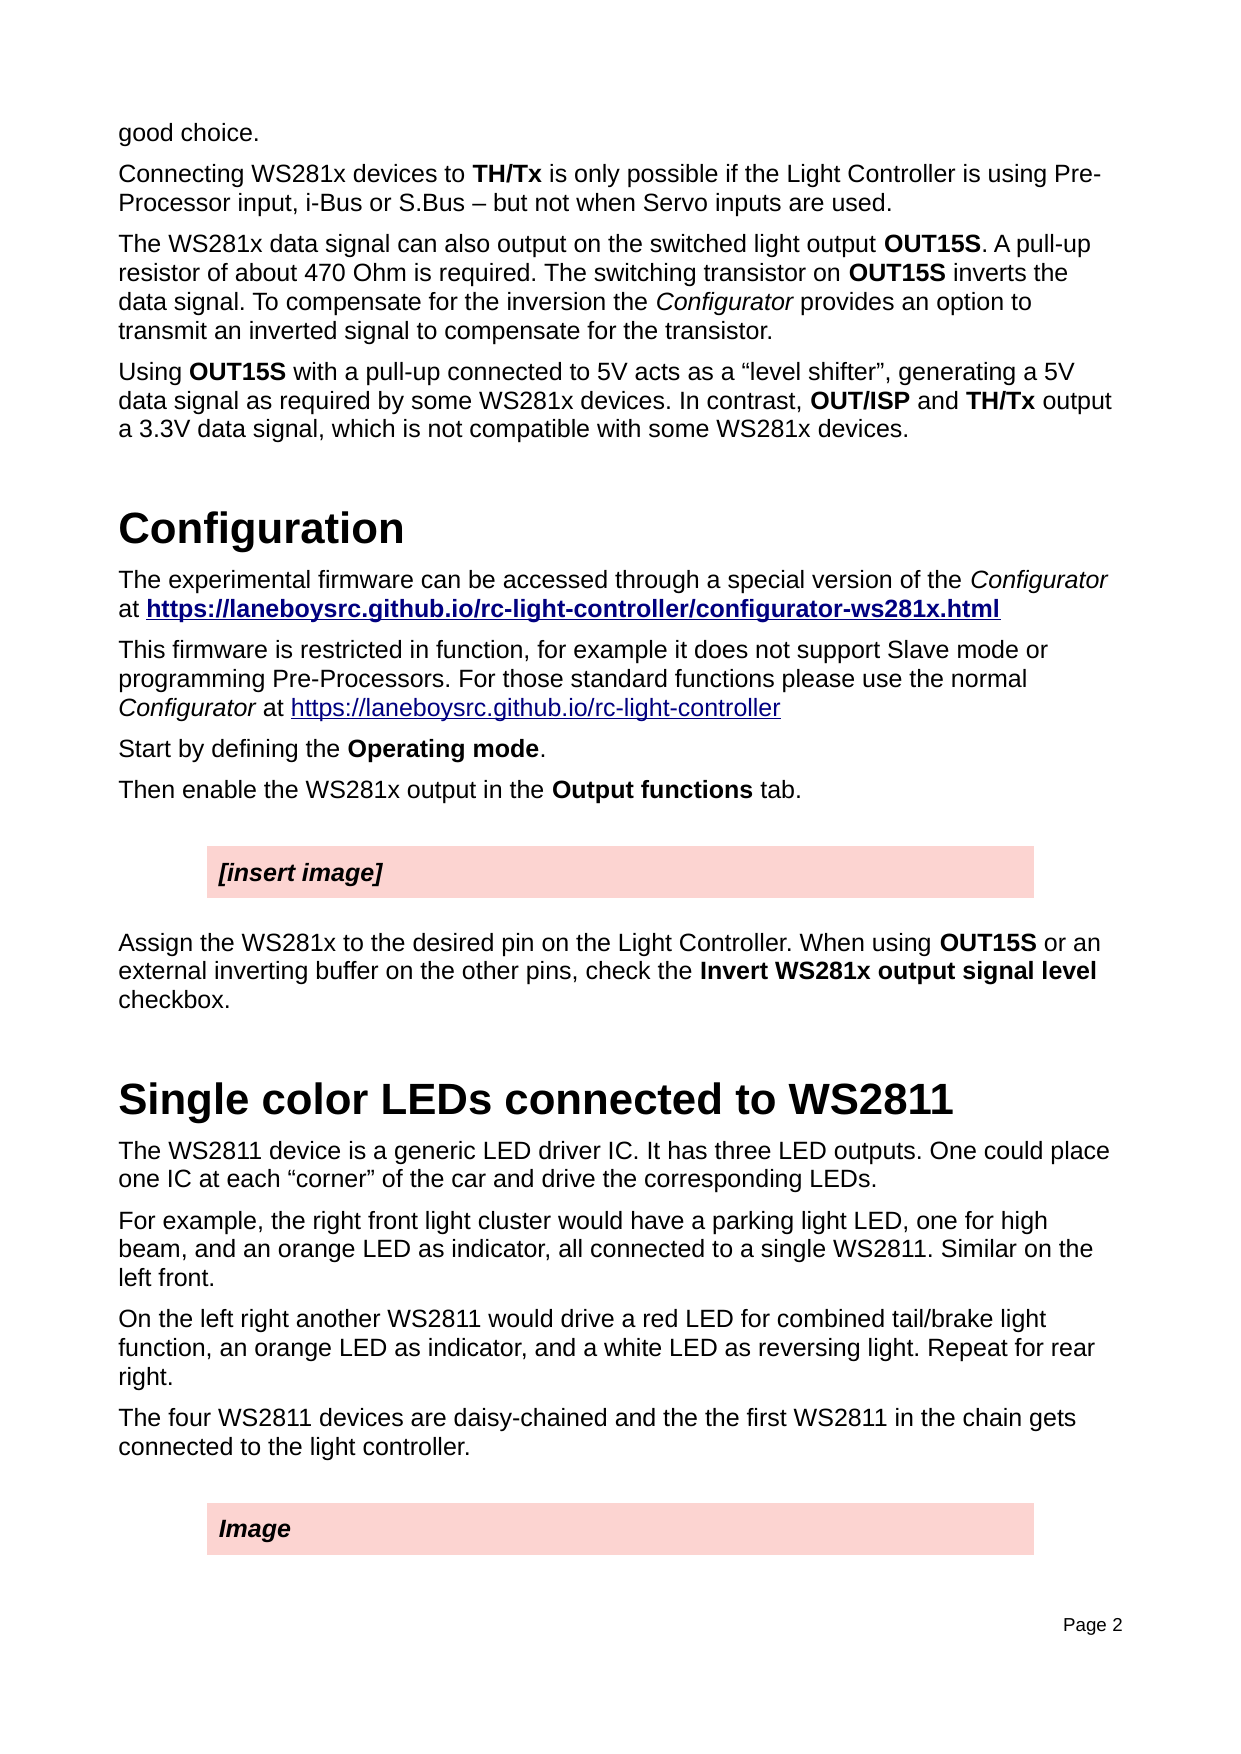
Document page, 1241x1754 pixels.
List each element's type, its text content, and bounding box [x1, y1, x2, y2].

text On the left right another WS2811 would drive a red LED for combined tail/brake light function, an orange LED as indicator, and a white LED as reversing light. Repeat for rear right. [118, 1304, 1122, 1391]
text Connecting WS281x devices to TH/Tx is only possible if the Light Controller is using Pre-Processor input, i-Bus or S.Bus – but not when Servo inputs are used. [118, 159, 1122, 217]
text good choice. [118, 118, 1122, 147]
text [insert image] [207, 846, 1034, 898]
text Image [207, 1503, 1034, 1555]
text For example, the right front light cluster would have a parking light LED, one for high beam, and an orange LED as indicator, all connected to a single WS2811. Similar on the left front. [118, 1206, 1122, 1292]
text The WS281x data signal can also output on the switched light output OUT15S. A pull-up resistor of about 470 Ohm is required. The switching transistor on OUT15S inverts the data signal. To compensate for the inversion the Configurator provides an option to transmit an inverted signal to compensate for the transistor. [118, 229, 1122, 344]
subtitle Single color LEDs connected to WS2811 [118, 1073, 1122, 1124]
text The experimental firmware can be accessed through a special version of the Configurator at https://laneboysrc.github.io/rc-light-controller/configurator-ws281x.html [118, 565, 1122, 622]
text Then enable the WS281x output in the Output functions tab. [118, 775, 1122, 804]
subtitle Configuration [118, 503, 1122, 553]
text The WS2811 device is a generic LED driver IC. It has three LED outputs. One could place one IC at each “corner” of the car and drive the corresponding LEDs. [118, 1136, 1122, 1193]
text Using OUT15S with a pull-up connected to 5V acts as a “level shifter”, generating a 5V data signal as required by some WS281x devices. In contrast, OUT/ISP and TH/Tx output a 3.3V data signal, which is not compatible with some WS281x devices. [118, 357, 1122, 443]
text This firmware is restricted in function, for example it does not support Slave mode or programming Pre-Processors. For those standard functions please use the normal Configurator at https://laneboysrc.github.io/rc-light-controller [118, 635, 1122, 721]
text Start by defining the Operating mode. [118, 734, 1122, 762]
text Assign the WS281x to the desired pin on the Light Controller. When using OUT15S or an external inverting buffer on the other pins, check the Invert WS281x output signal level checkbox. [118, 927, 1122, 1014]
text The four WS2811 devices are daisy-chained and the the first WS2811 in the chain gets connected to the light controller. [118, 1403, 1122, 1461]
